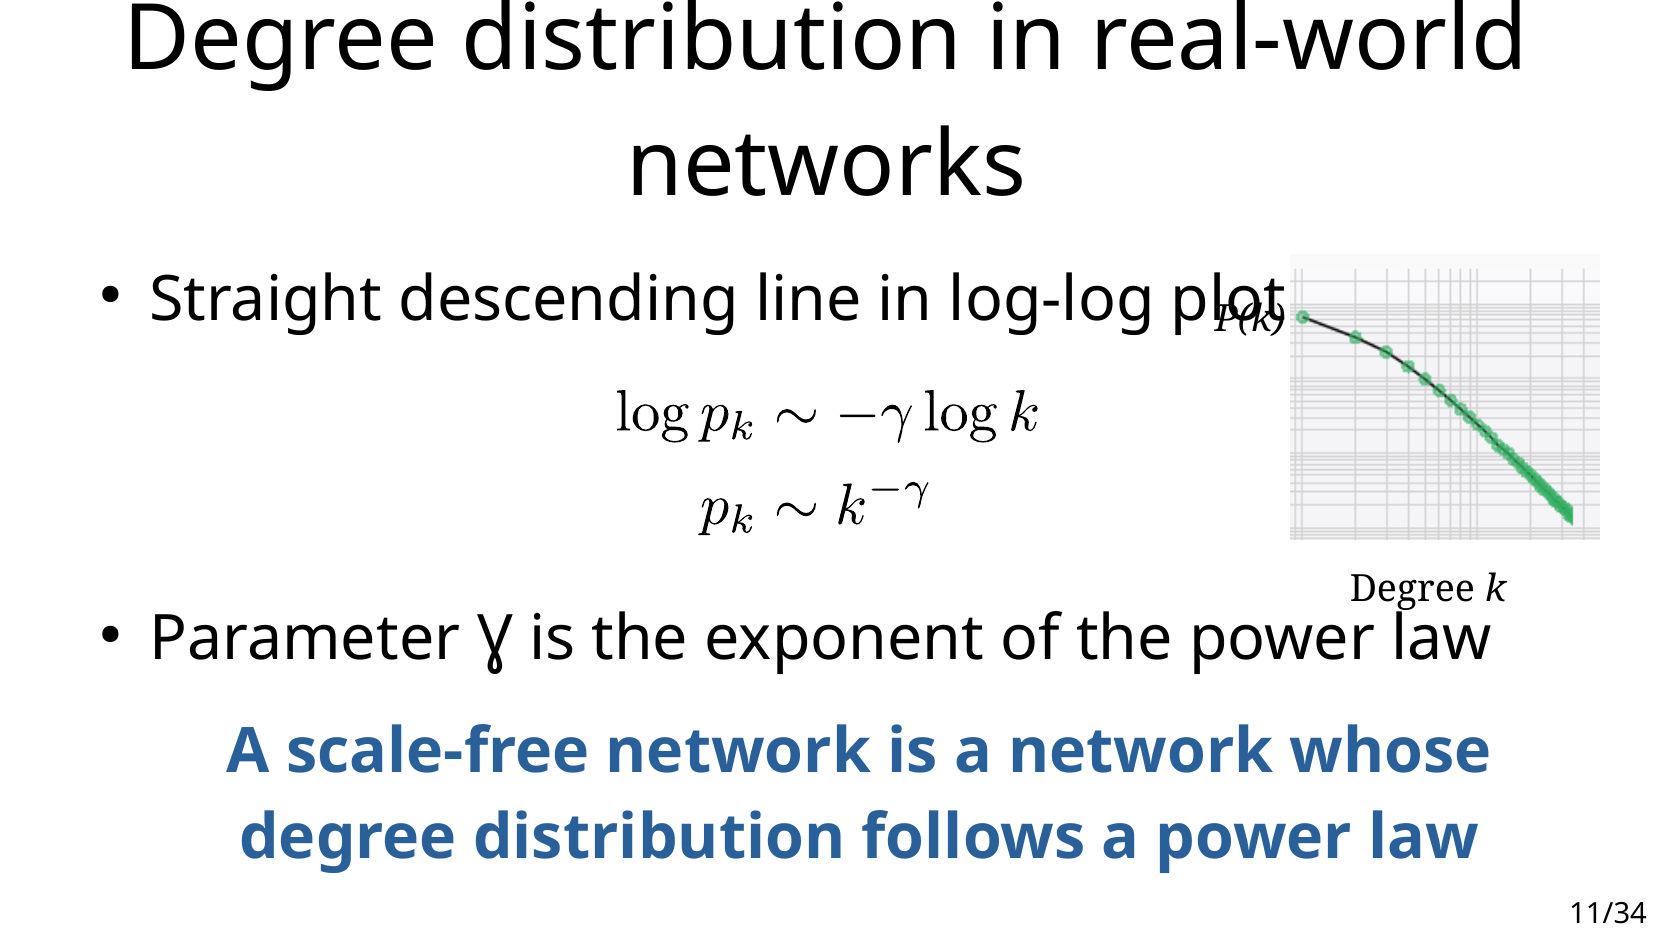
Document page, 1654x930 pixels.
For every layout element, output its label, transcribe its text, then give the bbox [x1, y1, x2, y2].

picture [1290, 254, 1600, 540]
title Degree distribution in real-world networks [0, 0, 1653, 210]
text_box Degree k [1335, 554, 1601, 615]
text_box [615, 390, 1041, 536]
text_box P(k) [1200, 284, 1306, 345]
list Straight descending line in log-log plot Parameter Ɣ is the exponent of the power law A scale-free network is a network whose degree distribution follows a power law [82, 252, 1571, 886]
